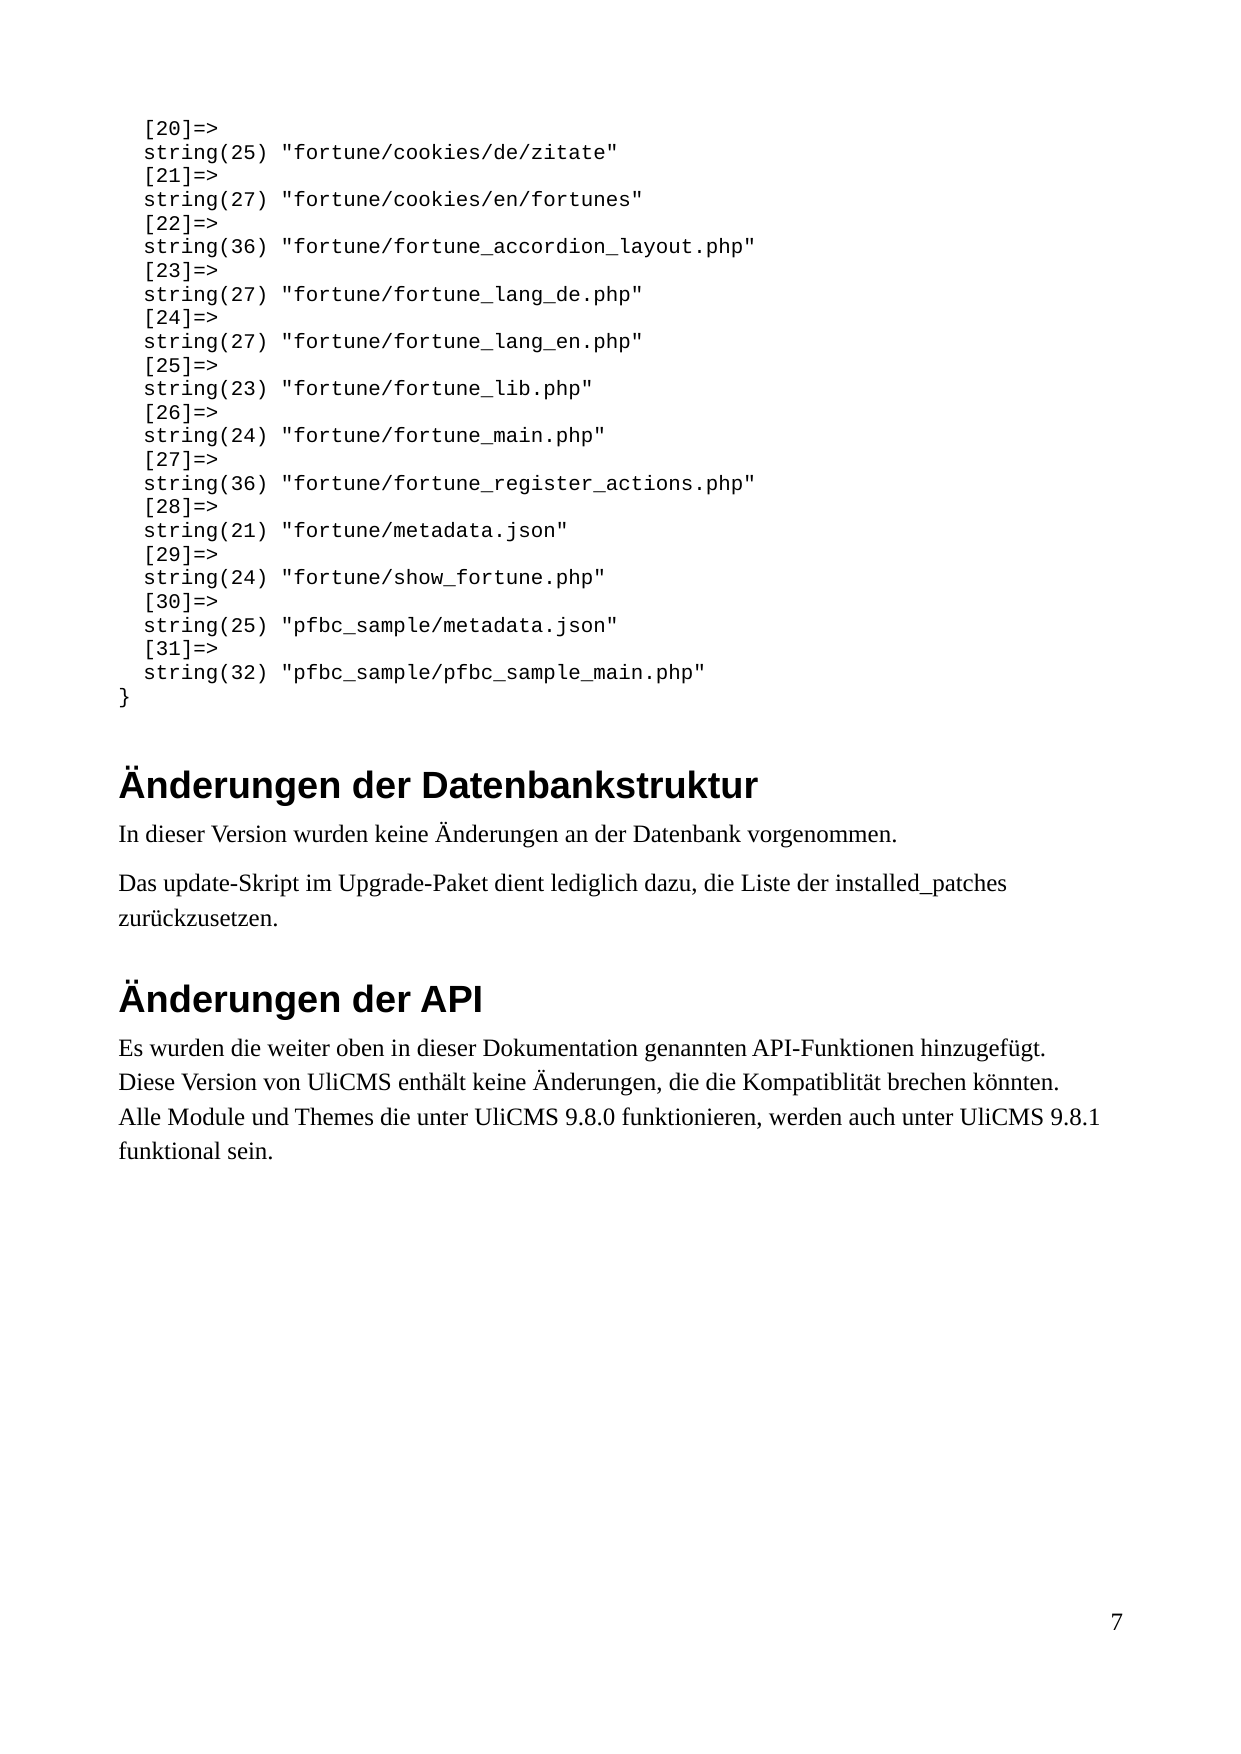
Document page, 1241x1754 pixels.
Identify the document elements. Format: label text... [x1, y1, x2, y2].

text string(25) "pfbc_sample/metadata.json" [118, 615, 1123, 638]
text Es wurden die weiter oben in dieser Dokumentation genannten API-Funktionen hinzugefügt. Diese Version von UliCMS enthält keine Änderungen, die die Kompatiblität brechen könnten. Alle Module und Themes die unter UliCMS 9.8.0 funktionieren, werden auch unter UliCMS 9.8.1 funktional sein. [118, 1033, 1123, 1165]
text string(21) "fortune/metadata.json" [118, 520, 1123, 544]
subtitle Änderungen der Datenbankstruktur [118, 763, 1123, 807]
text [26]=> [118, 402, 1123, 426]
text [30]=> [118, 591, 1123, 615]
text string(27) "fortune/cookies/en/fortunes" [118, 189, 1123, 213]
text string(27) "fortune/fortune_lang_en.php" [118, 331, 1123, 354]
text string(27) "fortune/fortune_lang_de.php" [118, 284, 1123, 307]
text [27]=> [118, 449, 1123, 473]
text [20]=> [118, 118, 1123, 142]
text string(36) "fortune/fortune_accordion_layout.php" [118, 236, 1123, 260]
text string(32) "pfbc_sample/pfbc_sample_main.php" [118, 662, 1123, 686]
text [29]=> [118, 544, 1123, 567]
subtitle Änderungen der API [118, 977, 1123, 1020]
text Das update-Skript im Upgrade-Paket dient lediglich dazu, die Liste der installed_patches zurückzusetzen. [118, 868, 1123, 931]
text [31]=> [118, 638, 1123, 662]
text [25]=> [118, 354, 1123, 378]
text [21]=> [118, 165, 1123, 189]
text } [118, 686, 1123, 709]
text [23]=> [118, 260, 1123, 284]
text string(25) "fortune/cookies/de/zitate" [118, 142, 1123, 165]
text [24]=> [118, 307, 1123, 331]
text In dieser Version wurden keine Änderungen an der Datenbank vorgenommen. [118, 819, 1123, 848]
text [22]=> [118, 213, 1123, 236]
text [28]=> [118, 496, 1123, 520]
text string(36) "fortune/fortune_register_actions.php" [118, 473, 1123, 496]
text string(24) "fortune/show_fortune.php" [118, 567, 1123, 591]
text string(23) "fortune/fortune_lib.php" [118, 378, 1123, 402]
text string(24) "fortune/fortune_main.php" [118, 426, 1123, 449]
